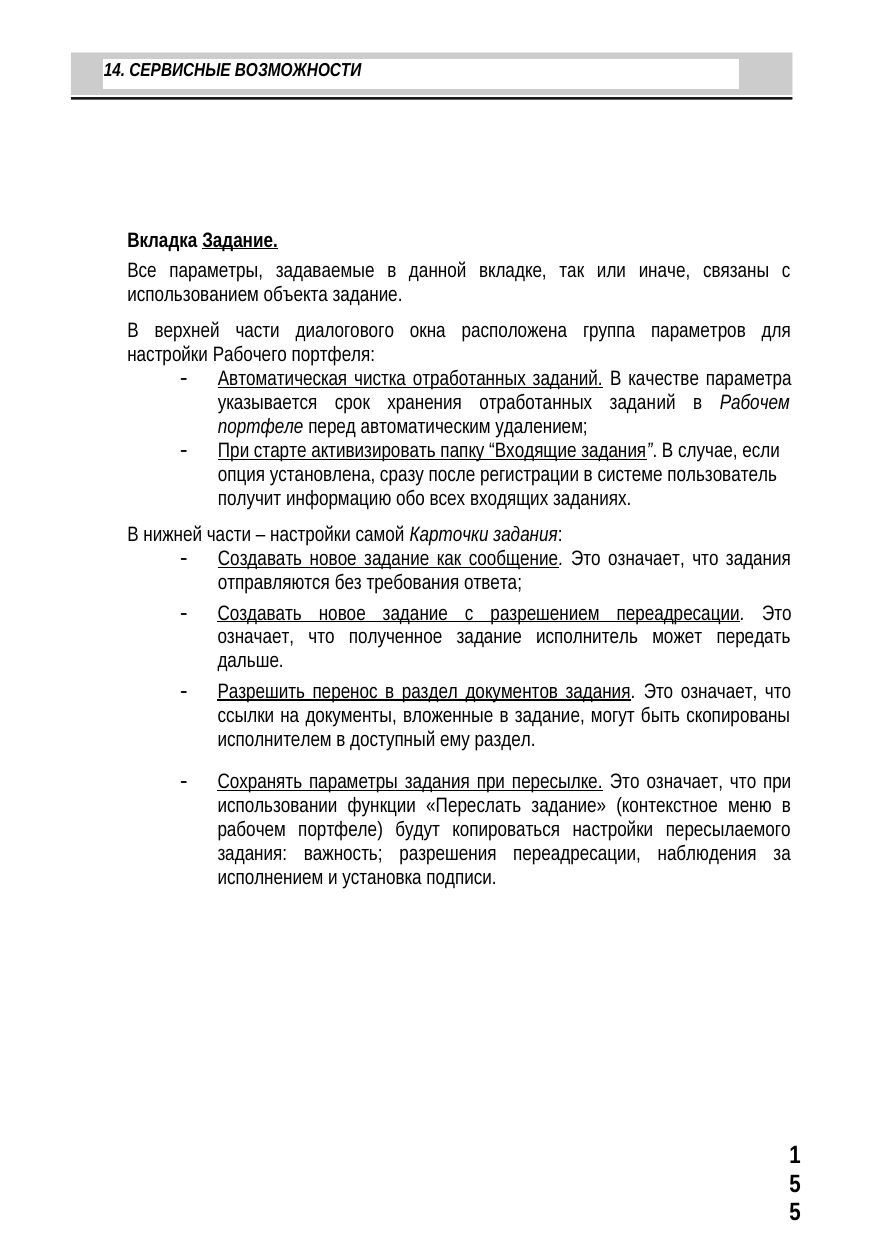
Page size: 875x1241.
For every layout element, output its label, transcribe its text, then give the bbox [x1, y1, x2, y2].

list Создавать новое задание с разрешением переадресации. Это означает, что полученное задание исполнитель может передать дальше. [180, 600, 791, 672]
text Все параметры, задаваемые в данной вкладке, так или иначе, связаны с использованием объекта задание. [127, 258, 791, 306]
list Разрешить перенос в раздел документов задания. Это означает, что ссылки на документы, вложенные в задание, могут быть скопированы исполнителем в доступный ему раздел. [180, 678, 791, 750]
list Автоматическая чистка отработанных заданий. В качестве параметра указывается срок хранения отработанных заданий в Рабочем портфеле перед автоматическим удалением; [180, 366, 791, 438]
list Сохранять параметры задания при пересылке. Это означает, что при использовании функции «Переслать задание» (контекстное меню в рабочем портфеле) будут копироваться настройки пересылаемого задания: важность; разрешения переадресации, наблюдения за исполнением и установка подписи. [180, 769, 791, 889]
text В верхней части диалогового окна расположена группа параметров для настройки Рабочего портфеля: [127, 318, 791, 366]
subtitle Вкладка Задание. [127, 227, 791, 251]
text В нижней части – настройки самой Карточки задания: [127, 522, 791, 546]
list При старте активизировать папку “Входящие задания”. В случае, если опция установлена, сразу после регистрации в системе пользователь получит информацию обо всех входящих заданиях. [180, 438, 791, 510]
list Создавать новое задание как сообщение. Это означает, что задания отправляются без требования ответа; [180, 546, 791, 594]
